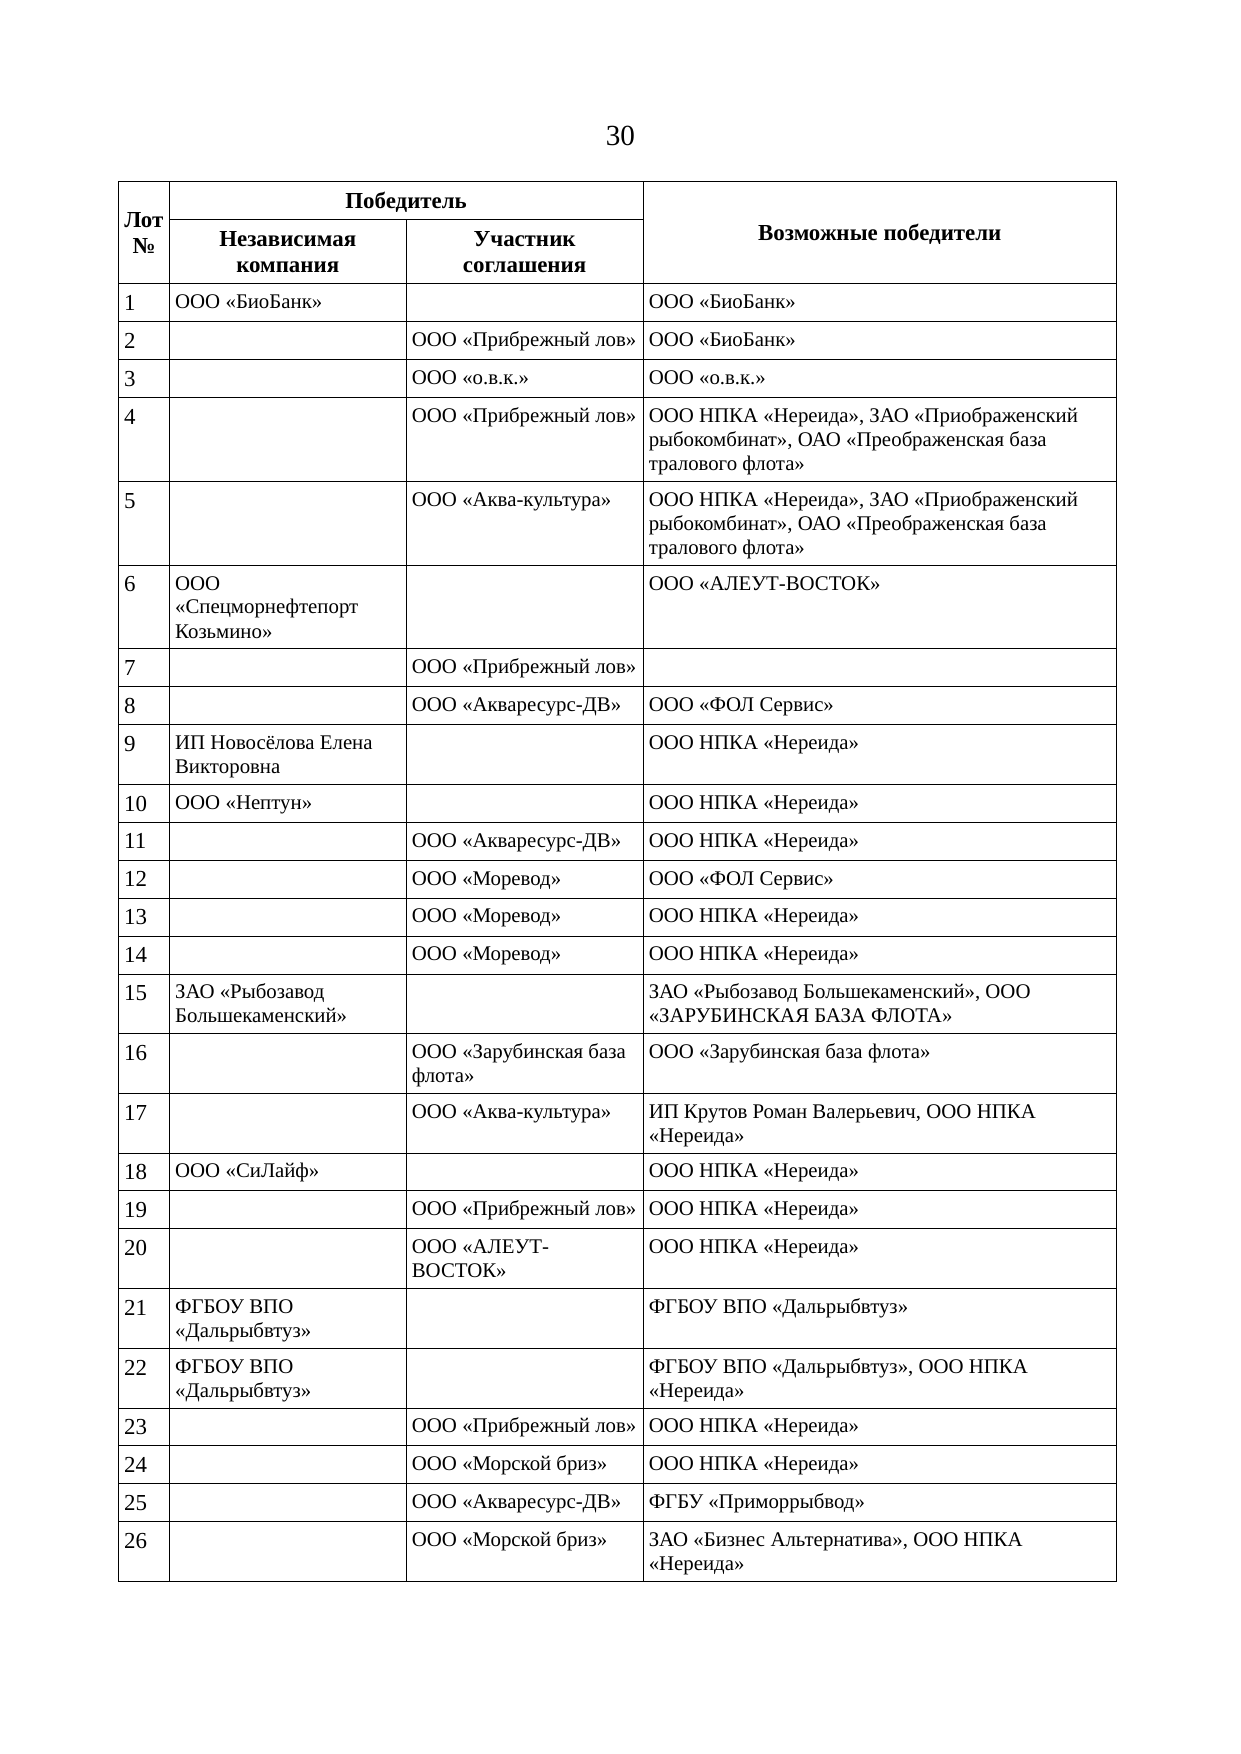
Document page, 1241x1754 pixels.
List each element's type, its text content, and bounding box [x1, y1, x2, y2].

table_cell [407, 975, 643, 1033]
table_cell ЗАО «Рыбозавод Большекаменский», ООО «ЗАРУБИНСКАЯ БАЗА ФЛОТА» [644, 975, 1116, 1033]
table_cell 15 [119, 975, 169, 1033]
table_cell ООО «Зарубинская база флота» [407, 1034, 643, 1093]
table_cell Участник соглашения [407, 220, 643, 283]
table_cell 23 [119, 1409, 169, 1445]
table_cell 2 [119, 322, 169, 359]
table_cell ООО «Прибрежный лов» [407, 1191, 643, 1228]
table_cell [170, 1484, 406, 1521]
table_cell ООО «Акваресурс-ДВ» [407, 1484, 643, 1521]
table_cell [170, 823, 406, 860]
table_cell [170, 1191, 406, 1228]
table_cell ООО НПКА «Нереида», ЗАО «Приображенский рыбокомбинат», ОАО «Преображенская база тралового флота» [644, 482, 1116, 564]
table_cell [407, 1289, 643, 1348]
table_cell [170, 1229, 406, 1288]
table_cell [170, 322, 406, 359]
table_cell 6 [119, 566, 169, 648]
table_cell [407, 566, 643, 648]
table_cell [170, 1409, 406, 1445]
table_cell 14 [119, 937, 169, 973]
table_cell ООО НПКА «Нереида» [644, 1409, 1116, 1445]
table_cell ООО «Аква-культура» [407, 482, 643, 564]
table_cell ООО «Зарубинская база флота» [644, 1034, 1116, 1093]
table_cell 7 [119, 649, 169, 686]
table_cell ООО «Аква-культура» [407, 1094, 643, 1152]
table_header Лот№ [119, 182, 169, 283]
table_cell [170, 1034, 406, 1093]
table_cell [407, 725, 643, 784]
table_cell [170, 937, 406, 973]
table_cell ООО «БиоБанк» [644, 322, 1116, 359]
table_cell 9 [119, 725, 169, 784]
table_cell [407, 1154, 643, 1190]
table_cell ФГБОУ ВПО «Дальрыбвтуз» [644, 1289, 1116, 1348]
table_cell ООО «ФОЛ Сервис» [644, 687, 1116, 724]
table_cell [170, 1446, 406, 1483]
table_header Победитель [170, 182, 643, 219]
table_cell ФГБОУ ВПО «Дальрыбвтуз» [170, 1289, 406, 1348]
table_cell ООО «Прибрежный лов» [407, 398, 643, 481]
table_cell 22 [119, 1349, 169, 1407]
table_cell [644, 649, 1116, 686]
table_cell [170, 482, 406, 564]
table_cell [170, 1522, 406, 1581]
table_cell 21 [119, 1289, 169, 1348]
table_cell 1 [119, 284, 169, 321]
table_cell 5 [119, 482, 169, 564]
table_cell ООО НПКА «Нереида» [644, 1154, 1116, 1190]
table_cell 10 [119, 785, 169, 822]
table_cell ООО НПКА «Нереида» [644, 937, 1116, 973]
table_cell [170, 1094, 406, 1152]
table_cell [407, 284, 643, 321]
table_cell ООО «Прибрежный лов» [407, 1409, 643, 1445]
table_cell ООО «Моревод» [407, 899, 643, 936]
table_cell 13 [119, 899, 169, 936]
table_cell [170, 360, 406, 397]
table_cell ООО «о.в.к.» [644, 360, 1116, 397]
table_cell ООО «АЛЕУТ-ВОСТОК» [407, 1229, 643, 1288]
table_cell ООО «Моревод» [407, 861, 643, 898]
table_cell ООО НПКА «Нереида» [644, 1229, 1116, 1288]
table_cell ООО НПКА «Нереида» [644, 1446, 1116, 1483]
table_cell 8 [119, 687, 169, 724]
table_cell ООО «Спецморнефтепорт Козьмино» [170, 566, 406, 648]
table_cell ООО «Моревод» [407, 937, 643, 973]
table_cell 11 [119, 823, 169, 860]
table_cell ООО «Прибрежный лов» [407, 649, 643, 686]
table_cell 19 [119, 1191, 169, 1228]
table_cell ООО НПКА «Нереида» [644, 725, 1116, 784]
table_cell 26 [119, 1522, 169, 1581]
table_cell [170, 398, 406, 481]
table_cell [407, 785, 643, 822]
table_cell ЗАО «Рыбозавод Большекаменский» [170, 975, 406, 1033]
table_cell [170, 899, 406, 936]
table_cell ООО «Акваресурс-ДВ» [407, 823, 643, 860]
table_cell ЗАО «Бизнес Альтернатива», ООО НПКА «Нереида» [644, 1522, 1116, 1581]
table_cell [170, 861, 406, 898]
table_cell ООО НПКА «Нереида», ЗАО «Приображенский рыбокомбинат», ОАО «Преображенская база тралового флота» [644, 398, 1116, 481]
table_cell ООО «Акваресурс-ДВ» [407, 687, 643, 724]
table_cell 25 [119, 1484, 169, 1521]
table_cell ООО «БиоБанк» [170, 284, 406, 321]
table_cell 12 [119, 861, 169, 898]
table_cell ИП Новосёлова Елена Викторовна [170, 725, 406, 784]
table_cell ФГБОУ ВПО «Дальрыбвтуз», ООО НПКА «Нереида» [644, 1349, 1116, 1407]
table_cell ООО «о.в.к.» [407, 360, 643, 397]
table_cell Независимая компания [170, 220, 406, 283]
table_header Возможные победители [644, 182, 1116, 283]
table_cell ООО «Морской бриз» [407, 1522, 643, 1581]
table_cell 4 [119, 398, 169, 481]
table_cell ООО «Прибрежный лов» [407, 322, 643, 359]
table_cell ФГБУ «Приморрыбвод» [644, 1484, 1116, 1521]
table_cell ФГБОУ ВПО «Дальрыбвтуз» [170, 1349, 406, 1407]
table_cell ООО «БиоБанк» [644, 284, 1116, 321]
table_cell ООО «Морской бриз» [407, 1446, 643, 1483]
table_cell ООО НПКА «Нереида» [644, 1191, 1116, 1228]
table_cell [170, 649, 406, 686]
table_cell [170, 687, 406, 724]
table_cell ООО «Нептун» [170, 785, 406, 822]
table_cell ООО НПКА «Нереида» [644, 823, 1116, 860]
table_cell 3 [119, 360, 169, 397]
table_cell ООО «АЛЕУТ-ВОСТОК» [644, 566, 1116, 648]
table_cell 20 [119, 1229, 169, 1288]
table_cell 17 [119, 1094, 169, 1152]
table_cell ООО НПКА «Нереида» [644, 899, 1116, 936]
table_cell 18 [119, 1154, 169, 1190]
table_cell 24 [119, 1446, 169, 1483]
table_cell ООО «ФОЛ Сервис» [644, 861, 1116, 898]
table_cell 16 [119, 1034, 169, 1093]
table_cell ИП Крутов Роман Валерьевич, ООО НПКА «Нереида» [644, 1094, 1116, 1152]
table_cell ООО «СиЛайф» [170, 1154, 406, 1190]
table_cell [407, 1349, 643, 1407]
table_cell ООО НПКА «Нереида» [644, 785, 1116, 822]
